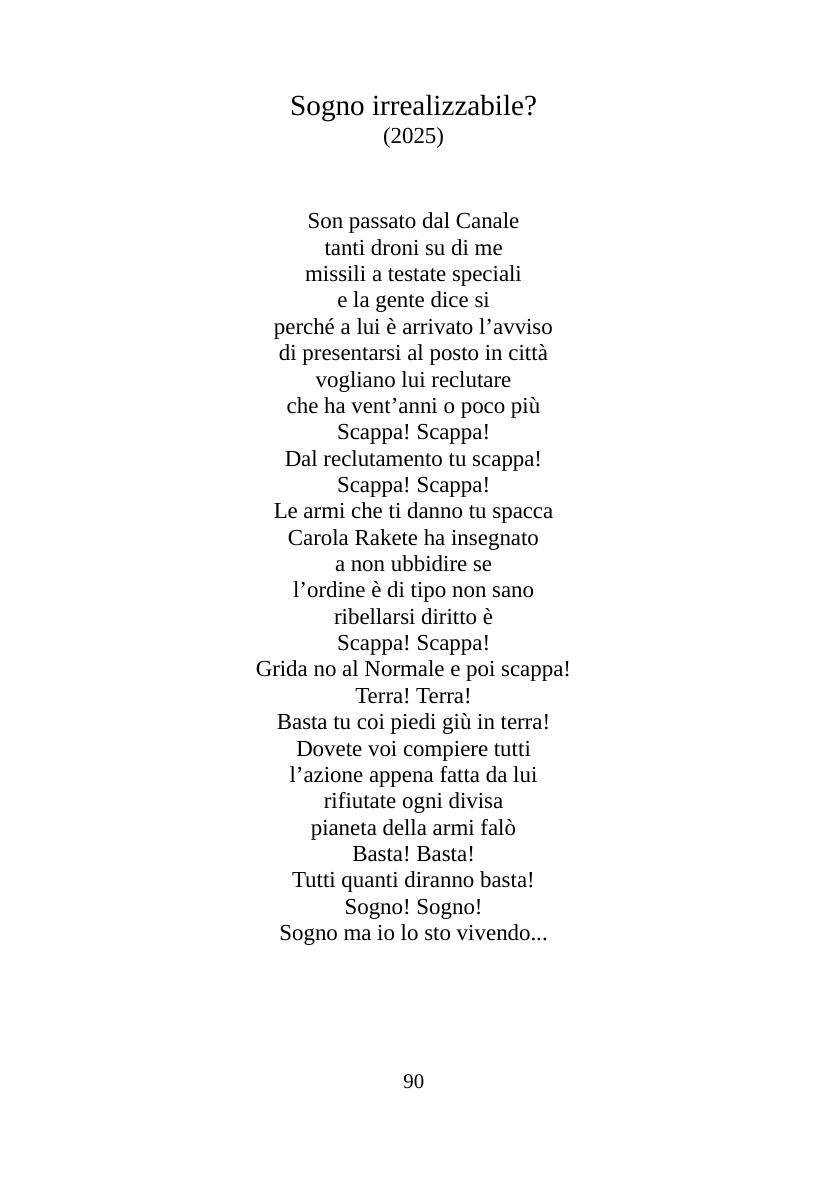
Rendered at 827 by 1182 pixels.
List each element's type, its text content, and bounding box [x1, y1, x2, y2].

text Sogno! Sogno! [88, 893, 738, 919]
text tanti droni su di me [88, 234, 738, 260]
text Tutti quanti diranno basta! [88, 866, 738, 893]
text pianeta della armi falò [88, 814, 738, 840]
text rifiutate ogni divisa [88, 787, 738, 814]
text che ha vent’anni o poco più [88, 392, 738, 418]
text Le armi che ti danno tu spacca [88, 497, 738, 524]
text l’azione appena fatta da lui [88, 761, 738, 787]
text vogliano lui reclutare [88, 366, 738, 392]
text Dal reclutamento tu scappa! [88, 445, 738, 471]
text ribellarsi diritto è [88, 603, 738, 629]
text Scappa! Scappa! [88, 418, 738, 445]
text di presentarsi al posto in città [88, 339, 738, 366]
text Son passato dal Canale [88, 207, 738, 234]
text Basta! Basta! [88, 840, 738, 866]
text Carola Rakete ha insegnato [88, 524, 738, 550]
text Sogno ma io lo sto vivendo... [88, 919, 738, 945]
text Basta tu coi piedi giù in terra! [88, 708, 738, 734]
text Sogno irrealizzabile? (2025) [88, 88, 738, 148]
text l’ordine è di tipo non sano [88, 576, 738, 603]
text Dovete voi compiere tutti [88, 734, 738, 761]
text perché a lui è arrivato l’avviso [88, 313, 738, 339]
text a non ubbidire se [88, 550, 738, 576]
text Terra! Terra! [88, 682, 738, 708]
text Scappa! Scappa! [88, 629, 738, 656]
text Grida no al Normale e poi scappa! [88, 656, 738, 682]
text e la gente dice si [88, 287, 738, 313]
text Scappa! Scappa! [88, 471, 738, 497]
text missili a testate speciali [88, 260, 738, 287]
